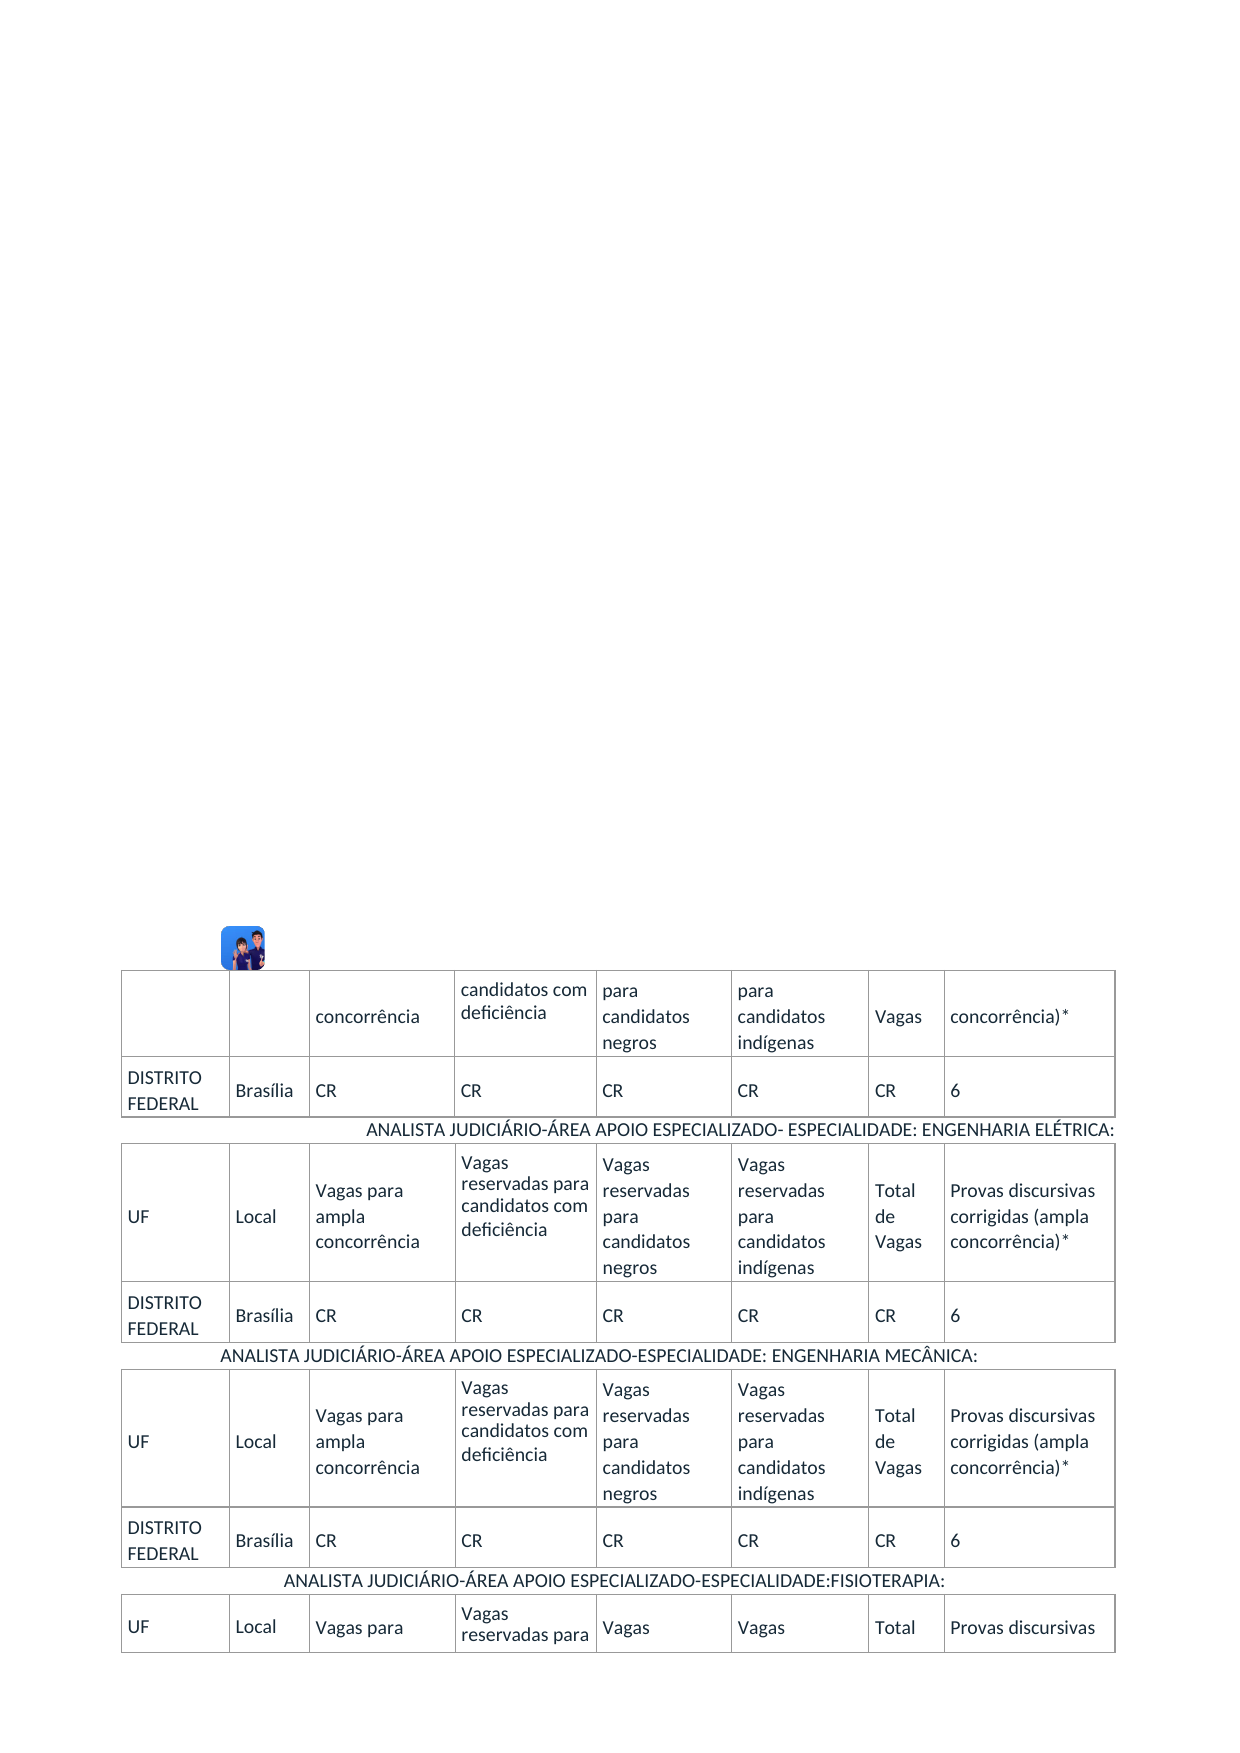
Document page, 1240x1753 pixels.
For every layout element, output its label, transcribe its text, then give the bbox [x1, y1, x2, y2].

table_cell CR [732, 1282, 868, 1342]
table_header Vagas reservadas para candidatos indígenas [732, 1144, 868, 1281]
table_cell CR [869, 1057, 944, 1116]
text ANALISTA JUDICIÁRIO-ÁREA APOIO ESPECIALIZADO- ESPECIALIDADE: ENGENHARIA ELÉTRICA: [51, 1117, 1116, 1142]
table_header Vagas para ampla concorrência [310, 1370, 455, 1506]
table_cell CR [310, 1057, 454, 1116]
table_header Vagas para ampla concorrência [310, 1144, 455, 1281]
table_header Total de Vagas [869, 1370, 944, 1506]
table_header concorrência [310, 971, 454, 1056]
table_header UF [122, 1144, 229, 1281]
table_cell Brasília [230, 1282, 309, 1342]
table_header Vagas reservadas para candidatos com deficiência [456, 1144, 596, 1281]
table_header para candidatos indígenas [732, 971, 868, 1056]
text ANALISTA JUDICIÁRIO-ÁREA APOIO ESPECIALIZADO-ESPECIALIDADE:FISIOTERAPIA: [141, 1568, 1088, 1592]
table_header [122, 971, 229, 1056]
table_header Local [230, 1144, 309, 1281]
table_header Vagas [732, 1595, 868, 1652]
table_header Provas discursivas corrigidas (ampla concorrência)* [945, 1144, 1114, 1281]
table_cell CR [455, 1057, 596, 1116]
table_cell DISTRITO FEDERAL [122, 1282, 229, 1342]
table_header UF [122, 1595, 229, 1652]
table_header concorrência)* [945, 971, 1114, 1056]
table_cell DISTRITO FEDERAL [122, 1057, 229, 1116]
table_cell CR [310, 1508, 455, 1567]
table_header Vagas [869, 971, 944, 1056]
table_cell DISTRITO FEDERAL [122, 1508, 229, 1567]
table_cell 6 [945, 1057, 1114, 1116]
table_cell CR [732, 1508, 868, 1567]
table_header Vagas reservadas para candidatos com deficiência [456, 1370, 596, 1506]
table_cell CR [310, 1282, 455, 1342]
table_cell Brasília [230, 1057, 309, 1116]
table_header Total [869, 1595, 944, 1652]
text ANALISTA JUDICIÁRIO-ÁREA APOIO ESPECIALIZADO-ESPECIALIDADE: ENGENHARIA MECÂNICA: [121, 1343, 1115, 1367]
table_header Vagas reservadas para candidatos negros [597, 1370, 731, 1506]
table_cell CR [869, 1508, 944, 1567]
table_cell CR [456, 1508, 596, 1567]
table_header UF [122, 1370, 229, 1506]
table_header Vagas para [310, 1595, 455, 1652]
table_header Provas discursivas corrigidas (ampla concorrência)* [945, 1370, 1114, 1506]
table_header Vagas reservadas para candidatos negros [597, 1144, 731, 1281]
table_header Vagas reservadas para [456, 1595, 596, 1652]
table_cell CR [732, 1057, 868, 1116]
table_header Vagas reservadas para candidatos indígenas [732, 1370, 868, 1506]
table_cell 6 [945, 1508, 1114, 1567]
table_header Vagas [597, 1595, 731, 1652]
table_header [230, 971, 309, 1056]
table_cell CR [869, 1282, 944, 1342]
table_cell CR [456, 1282, 596, 1342]
table_header Provas discursivas [945, 1595, 1114, 1652]
table_header Total de Vagas [869, 1144, 944, 1281]
table_cell CR [597, 1282, 731, 1342]
table_header para candidatos negros [597, 971, 731, 1056]
table_cell CR [597, 1508, 731, 1567]
table_cell Brasília [230, 1508, 309, 1567]
table_header Local [230, 1370, 309, 1506]
table_header candidatos com deficiência [455, 971, 596, 1056]
table_cell CR [597, 1057, 731, 1116]
table_header Local [230, 1595, 309, 1652]
table_cell 6 [945, 1282, 1114, 1342]
